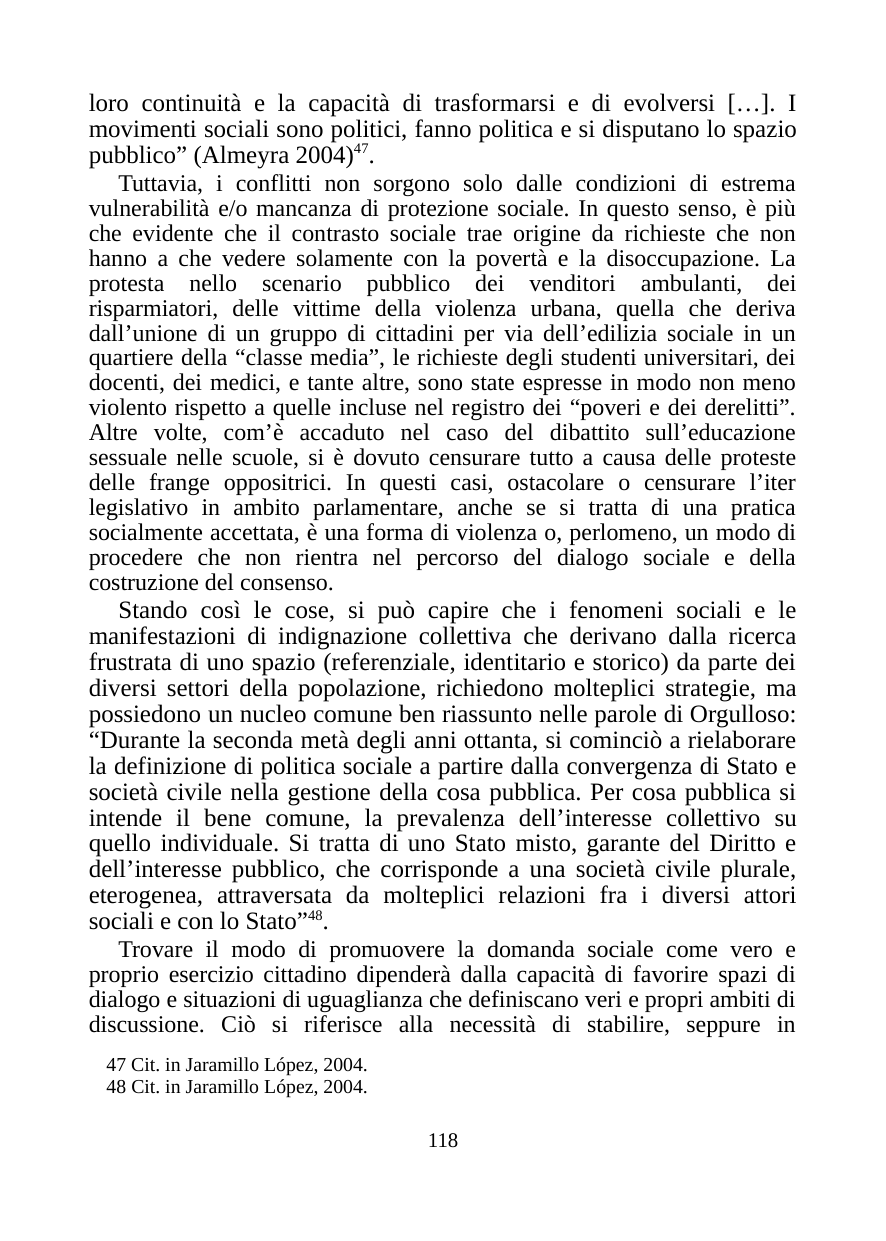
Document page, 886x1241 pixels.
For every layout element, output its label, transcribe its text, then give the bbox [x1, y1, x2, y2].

text Cit. in Jaramillo López, 2004. [88, 1052, 797, 1075]
text Tuttavia, i conflitti non sorgono solo dalle condizioni di estrema vulnerabilità e/o mancanza di protezione sociale. In questo senso, è più che evidente che il contrasto sociale trae origine da richieste che non hanno a che vedere solamente con la povertà e la disoccupazione. La protesta nello scenario pubblico dei venditori ambulanti, dei risparmiatori, delle vittime della violenza urbana, quella che deriva dall’unione di un gruppo di cittadini per via dell’edilizia sociale in un quartiere della “classe media”, le richieste degli studenti universitari, dei docenti, dei medici, e tante altre, sono state espresse in modo non meno violento rispetto a quelle incluse nel registro dei “poveri e dei derelitti”. Altre volte, com’è accaduto nel caso del dibattito sull’educazione sessuale nelle scuole, si è dovuto censurare tutto a causa delle proteste delle frange oppositrici. In questi casi, ostacolare o censurare l’iter legislativo in ambito parlamentare, anche se si tratta di una pratica socialmente accettata, è una forma di violenza o, perlomeno, un modo di procedere che non rientra nel percorso del dialogo sociale e della costruzione del consenso. [88, 169, 797, 595]
text Stando così le cose, si può capire che i fenomeni sociali e le manifestazioni di indignazione collettiva che derivano dalla ricerca frustrata di uno spazio (referenziale, identitario e storico) da parte dei diversi settori della popolazione, richiedono molteplici strategie, ma possiedono un nucleo comune ben riassunto nelle parole di Orgulloso: “Durante la seconda metà degli anni ottanta, si cominciò a rielaborare la definizione di politica sociale a partire dalla convergenza di Stato e società civile nella gestione della cosa pubblica. Per cosa pubblica si intende il bene comune, la prevalenza dell’interesse collettivo su quello individuale. Si tratta di uno Stato misto, garante del Diritto e dell’interesse pubblico, che corrisponde a una società civile plurale, eterogenea, attraversata da molteplici relazioni fra i diversi attori sociali e con lo Stato”. [88, 595, 797, 935]
text Cit. in Jaramillo López, 2004. [88, 1075, 797, 1098]
text Trovare il modo di promuovere la domanda sociale come vero e proprio esercizio cittadino dipenderà dalla capacità di favorire spazi di dialogo e situazioni di uguaglianza che definiscano veri e propri ambiti di discussione. Ciò si riferisce alla necessità di stabilire, seppure in [88, 935, 797, 1037]
text loro continuità e la capacità di trasformarsi e di evolversi […]. I movimenti sociali sono politici, fanno politica e si disputano lo spazio pubblico” (Almeyra 2004). [88, 88, 797, 169]
